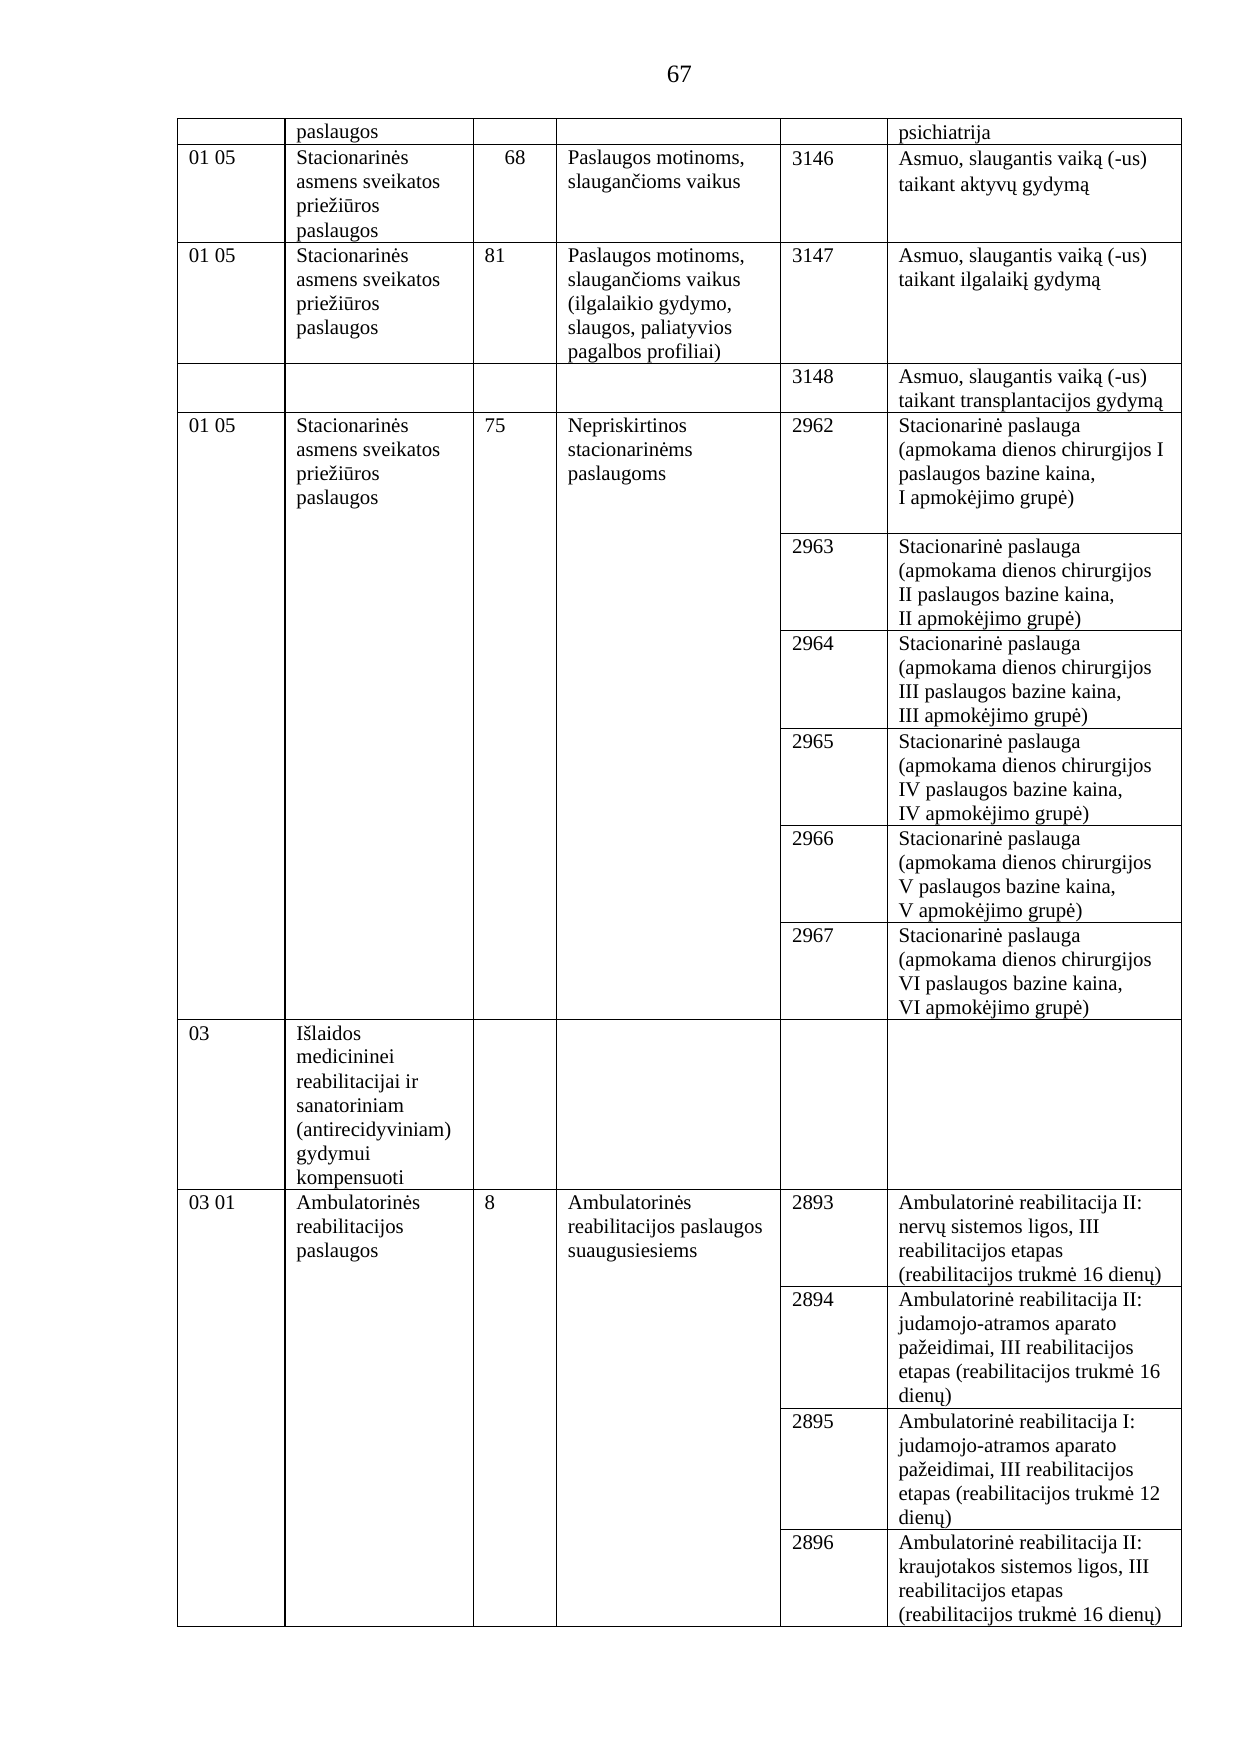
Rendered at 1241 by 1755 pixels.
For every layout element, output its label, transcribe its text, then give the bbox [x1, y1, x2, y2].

table_cell Stacionarinės asmens sveikatos priežiūros paslaugos [286, 145, 473, 242]
table_cell 3147 [781, 243, 887, 363]
table_cell 2893 [781, 1190, 887, 1286]
table_cell Stacionarinė paslauga (apmokama dienos chirurgijos V paslaugos bazine kaina, V apmokėjimo grupė) [888, 826, 1181, 922]
table_cell 01 05 [178, 145, 284, 242]
table_cell 2965 [781, 729, 887, 825]
table_cell paslaugos [286, 119, 473, 144]
table_cell 81 [474, 243, 556, 363]
table_cell [888, 1020, 1181, 1189]
table_cell Stacionarinė paslauga (apmokama dienos chirurgijos VI paslaugos bazine kaina, VI apmokėjimo grupė) [888, 923, 1181, 1019]
table_cell 8 [474, 1190, 556, 1626]
table_cell Stacionarinės asmens sveikatos priežiūros paslaugos [286, 413, 473, 1019]
table_cell [286, 364, 473, 412]
table_cell 03 01 [178, 1190, 284, 1626]
table_cell [557, 119, 780, 144]
table_cell [178, 119, 284, 144]
table_cell 68 [474, 145, 556, 242]
table_cell 2963 [781, 534, 887, 630]
table_cell Paslaugos motinoms, slaugančioms vaikus [557, 145, 780, 242]
table_cell Stacionarinė paslauga (apmokama dienos chirurgijos III paslaugos bazine kaina, III apmokėjimo grupė) [888, 631, 1181, 727]
table_cell Ambulatorinė reabilitacija II: judamojo-atramos aparato pažeidimai, III reabilitacijos etapas (reabilitacijos trukmė 16 dienų) [888, 1287, 1181, 1407]
table_cell Išlaidos medicininei reabilitacijai ir sanatoriniam (antirecidyviniam) gydymui kompensuoti [286, 1020, 473, 1189]
table_cell 2967 [781, 923, 887, 1019]
table_cell 3148 [781, 364, 887, 412]
table_cell 3146 [781, 145, 887, 242]
table_cell 2962 [781, 413, 887, 533]
table_cell Asmuo, slaugantis vaiką (-us) taikant transplantacijos gydymą [888, 364, 1181, 412]
table_cell [781, 1020, 887, 1189]
table_cell Stacionarinė paslauga (apmokama dienos chirurgijos II paslaugos bazine kaina, II apmokėjimo grupė) [888, 534, 1181, 630]
table_cell [178, 364, 284, 412]
table_cell Asmuo, slaugantis vaiką (-us) taikant ilgalaikį gydymą [888, 243, 1181, 363]
table_cell Asmuo, slaugantis vaiką (-us) taikant aktyvų gydymą [888, 145, 1181, 242]
table_cell 03 [178, 1020, 284, 1189]
table_cell [557, 364, 780, 412]
table_cell 2966 [781, 826, 887, 922]
table_cell [474, 364, 556, 412]
table_cell Ambulatorinės reabilitacijos paslaugos suaugusiesiems [557, 1190, 780, 1626]
table_cell 2894 [781, 1287, 887, 1407]
table_cell [781, 119, 887, 144]
table_cell Ambulatorinė reabilitacija II: kraujotakos sistemos ligos, III reabilitacijos etapas (reabilitacijos trukmė 16 dienų) [888, 1530, 1181, 1626]
table_cell [474, 1020, 556, 1189]
table_cell [474, 119, 556, 144]
table_cell 01 05 [178, 243, 284, 363]
table_cell 2964 [781, 631, 887, 727]
table_cell Ambulatorinė reabilitacija I: judamojo-atramos aparato pažeidimai, III reabilitacijos etapas (reabilitacijos trukmė 12 dienų) [888, 1409, 1181, 1529]
table_cell Ambulatorinė reabilitacija II: nervų sistemos ligos, III reabilitacijos etapas (reabilitacijos trukmė 16 dienų) [888, 1190, 1181, 1286]
table_cell 75 [474, 413, 556, 1019]
table_cell 2895 [781, 1409, 887, 1529]
table_cell Stacionarinės asmens sveikatos priežiūros paslaugos [286, 243, 473, 363]
table_cell Nepriskirtinos stacionarinėms paslaugoms [557, 413, 780, 1019]
table_cell Ambulatorinės reabilitacijos paslaugos [286, 1190, 473, 1626]
table_cell 2896 [781, 1530, 887, 1626]
table_cell Stacionarinė paslauga (apmokama dienos chirurgijos IV paslaugos bazine kaina, IV apmokėjimo grupė) [888, 729, 1181, 825]
table_cell Stacionarinė paslauga (apmokama dienos chirurgijos I paslaugos bazine kaina, I apmokėjimo grupė) [888, 413, 1181, 533]
table_cell Paslaugos motinoms, slaugančioms vaikus (ilgalaikio gydymo, slaugos, paliatyvios pagalbos profiliai) [557, 243, 780, 363]
table_cell [557, 1020, 780, 1189]
table_cell 01 05 [178, 413, 284, 1019]
table_cell psichiatrija [888, 119, 1181, 144]
